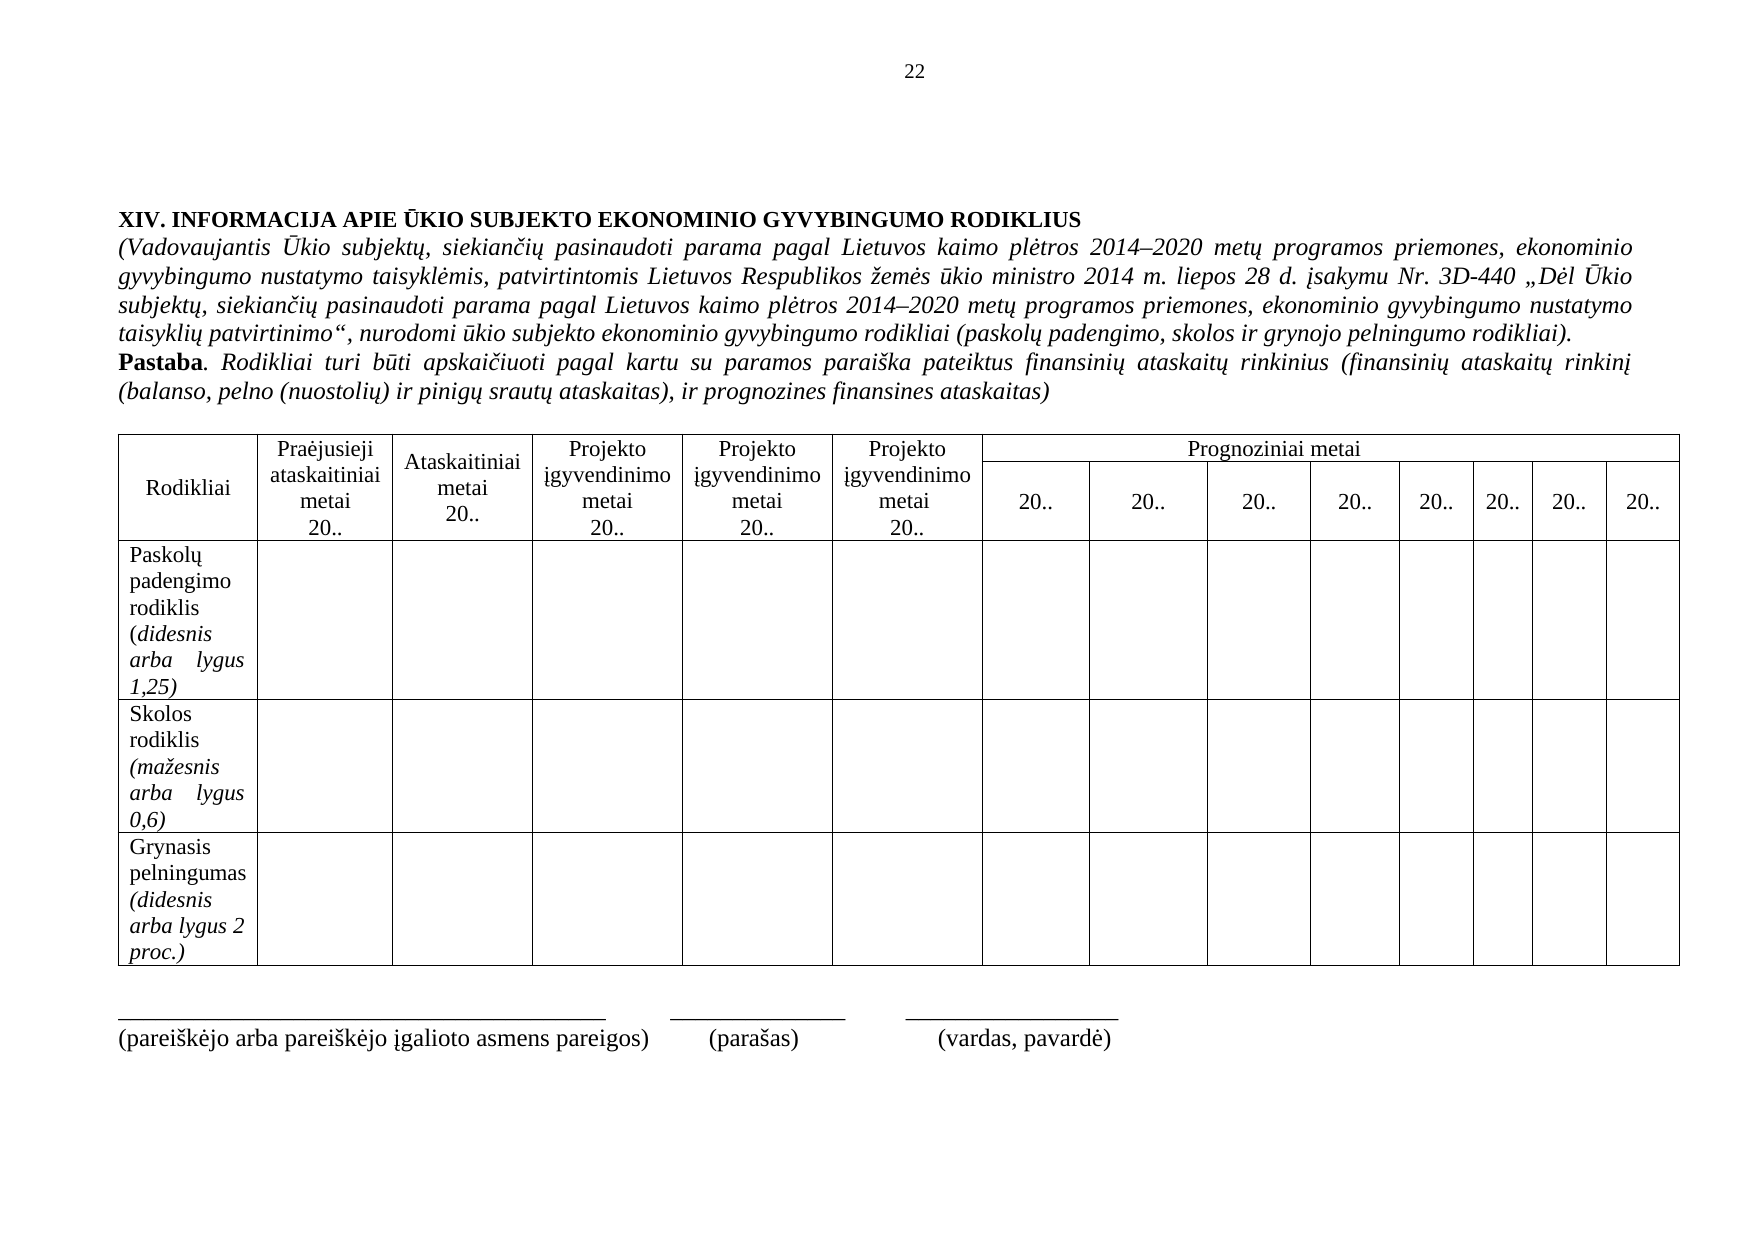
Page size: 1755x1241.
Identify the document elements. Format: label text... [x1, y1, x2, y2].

table_cell [1607, 833, 1679, 965]
table_header Prognoziniai metai [983, 435, 1679, 461]
table_cell [1208, 833, 1310, 965]
table_cell [1607, 541, 1679, 699]
table_cell [1311, 541, 1399, 699]
table_cell [833, 541, 982, 699]
table_header Praėjusieji ataskaitiniai metai 20.. [258, 435, 392, 540]
table_cell [683, 541, 832, 699]
table_header Projekto įgyvendinimo metai 20.. [533, 435, 682, 540]
table_cell 20.. [1607, 462, 1679, 540]
table_cell [683, 700, 832, 832]
text XIV. INFORMACIJA APIE ŪKIO SUBJEKTO EKONOMINIO GYVYBINGUMO RODIKLIUS [118, 206, 1636, 232]
table_cell [1090, 700, 1207, 832]
text (pareiškėjo arba pareiškėjo įgalioto asmens pareigos) (parašas) (vardas, pavardė) [118, 1023, 1636, 1052]
table_cell [1607, 700, 1679, 832]
table_cell [533, 541, 682, 699]
table_cell Paskolų padengimo rodiklis (didesnis arba lygus 1,25) [119, 541, 257, 699]
table_cell 20.. [1533, 462, 1606, 540]
table_cell 20.. [983, 462, 1089, 540]
table_cell [1533, 833, 1606, 965]
table_cell [393, 700, 532, 832]
table_header Ataskaitiniai metai 20.. [393, 435, 532, 540]
table_cell [393, 541, 532, 699]
table_cell 20.. [1311, 462, 1399, 540]
table_cell Skolos rodiklis (mažesnis arba lygus 0,6) [119, 700, 257, 832]
table_cell [1533, 700, 1606, 832]
table_cell [1400, 700, 1473, 832]
table_cell [1474, 833, 1532, 965]
text (Vadovaujantis Ūkio subjektų, siekiančių pasinaudoti parama pagal Lietuvos kaimo plėtros 2014–2020 metų programos priemones, ekonominio gyvybingumo nustatymo taisyklėmis, patvirtintomis Lietuvos Respublikos žemės ūkio ministro 2014 m. liepos 28 d. įsakymu Nr. 3D-440 „Dėl Ūkio subjektų, siekiančių pasinaudoti parama pagal Lietuvos kaimo plėtros 2014–2020 metų programos priemones, ekonominio gyvybingumo nustatymo taisyklių patvirtinimo“, nurodomi ūkio subjekto ekonominio gyvybingumo rodikliai (paskolų padengimo, skolos ir grynojo pelningumo rodikliai). [118, 232, 1636, 347]
table_header Projekto įgyvendinimo metai 20.. [683, 435, 832, 540]
table_cell [1400, 541, 1473, 699]
table_cell [1311, 833, 1399, 965]
table_cell [1090, 833, 1207, 965]
table_cell 20.. [1090, 462, 1207, 540]
table_cell [393, 833, 532, 965]
table_cell 20.. [1400, 462, 1473, 540]
table_cell 20.. [1208, 462, 1310, 540]
table_header Projekto įgyvendinimo metai 20.. [833, 435, 982, 540]
text Pastaba. Rodikliai turi būti apskaičiuoti pagal kartu su paramos paraiška pateiktus finansinių ataskaitų rinkinius (finansinių ataskaitų rinkinį (balanso, pelno (nuostolių) ir pinigų srautų ataskaitas), ir prognozines finansines ataskaitas) [118, 347, 1636, 405]
table_cell [983, 541, 1089, 699]
table_cell [258, 541, 392, 699]
table_cell [1474, 541, 1532, 699]
table_cell [983, 700, 1089, 832]
table_cell [1474, 700, 1532, 832]
table_cell [683, 833, 832, 965]
table_cell [1208, 700, 1310, 832]
table_cell [533, 833, 682, 965]
table_cell [983, 833, 1089, 965]
table_cell [833, 833, 982, 965]
table_cell [1533, 541, 1606, 699]
table_cell [1208, 541, 1310, 699]
table_header Rodikliai [119, 435, 257, 540]
table_cell [258, 700, 392, 832]
text _______________________________________ ______________ _________________ [118, 994, 1636, 1023]
table_cell [1090, 541, 1207, 699]
table_cell [1400, 833, 1473, 965]
table_cell [533, 700, 682, 832]
table_cell Grynasis pelningumas (didesnis arba lygus 2 proc.) [119, 833, 257, 965]
table_cell [833, 700, 982, 832]
table_cell [1311, 700, 1399, 832]
table_cell 20.. [1474, 462, 1532, 540]
table_cell [258, 833, 392, 965]
